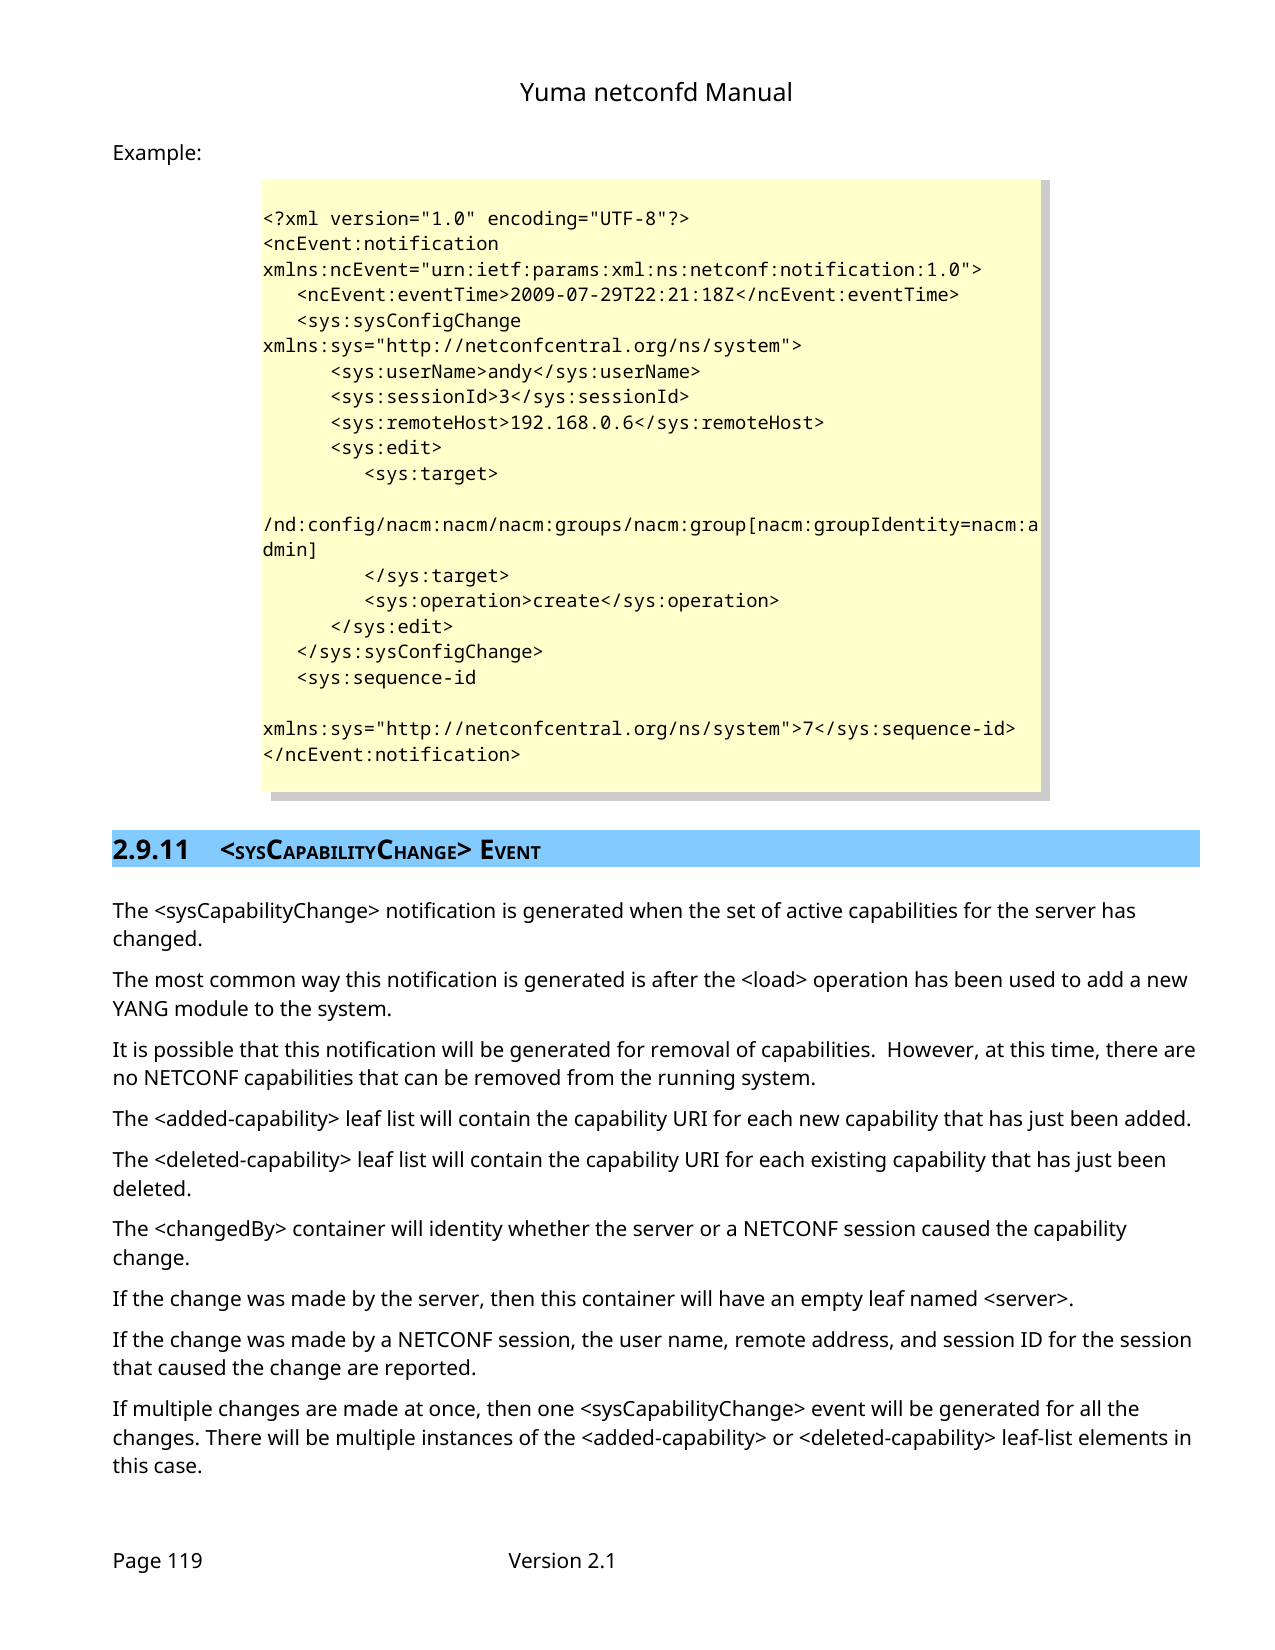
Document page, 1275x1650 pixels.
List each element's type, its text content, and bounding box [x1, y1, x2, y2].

subtitle <sysCapabilityChange> Event [112, 830, 1200, 867]
text The <added-capability> leaf list will contain the capability URI for each new capability that has just been added. [112, 1104, 1200, 1133]
text </ncEvent:notification> [262, 741, 1041, 766]
text <sys:target> [262, 460, 1041, 486]
text /nd:config/nacm:nacm/nacm:groups/nacm:group[nacm:groupIdentity=nacm:admin] [262, 486, 1041, 562]
text <sys:remoteHost>192.168.0.6</sys:remoteHost> [262, 409, 1041, 435]
text <ncEvent:eventTime>2009-07-29T22:21:18Z</ncEvent:eventTime> [262, 282, 1041, 307]
text </sys:target> [262, 562, 1041, 588]
text <sys:userName>andy</sys:userName> [262, 358, 1041, 384]
text </sys:edit> [262, 613, 1041, 639]
text <sys:edit> [262, 435, 1041, 460]
text The <sysCapabilityChange> notification is generated when the set of active capabilities for the server has changed. [112, 896, 1200, 953]
text If the change was made by the server, then this container will have an empty leaf named <server>. [112, 1284, 1200, 1312]
text <sys:sysConfigChange xmlns:sys="http://netconfcentral.org/ns/system"> [262, 307, 1041, 358]
text <sys:sequence-id xmlns:sys="http://netconfcentral.org/ns/system">7</sys:sequence-id> [262, 664, 1041, 741]
text </sys:sysConfigChange> [262, 639, 1041, 664]
text <sys:sessionId>3</sys:sessionId> [262, 384, 1041, 409]
text The most common way this notification is generated is after the <load> operation has been used to add a new YANG module to the system. [112, 966, 1200, 1022]
text It is possible that this notification will be generated for removal of capabilities. However, at this time, there are no NETCONF capabilities that can be removed from the running system. [112, 1035, 1200, 1092]
text <?xml version="1.0" encoding="UTF-8"?> [262, 205, 1041, 231]
text Example: [112, 138, 1200, 167]
text The <changedBy> container will identity whether the server or a NETCONF session caused the capability change. [112, 1214, 1200, 1271]
text The <deleted-capability> leaf list will contain the capability URI for each existing capability that has just been deleted. [112, 1145, 1200, 1202]
text <sys:operation>create</sys:operation> [262, 588, 1041, 613]
text If the change was made by a NETCONF session, the user name, remote address, and session ID for the session that caused the change are reported. [112, 1325, 1200, 1382]
text If multiple changes are made at once, then one <sysCapabilityChange> event will be generated for all the changes. There will be multiple instances of the <added-capability> or <deleted-capability> leaf-list elements in this case. [112, 1394, 1200, 1479]
text <ncEvent:notification xmlns:ncEvent="urn:ietf:params:xml:ns:netconf:notification:1.0"> [262, 231, 1041, 282]
